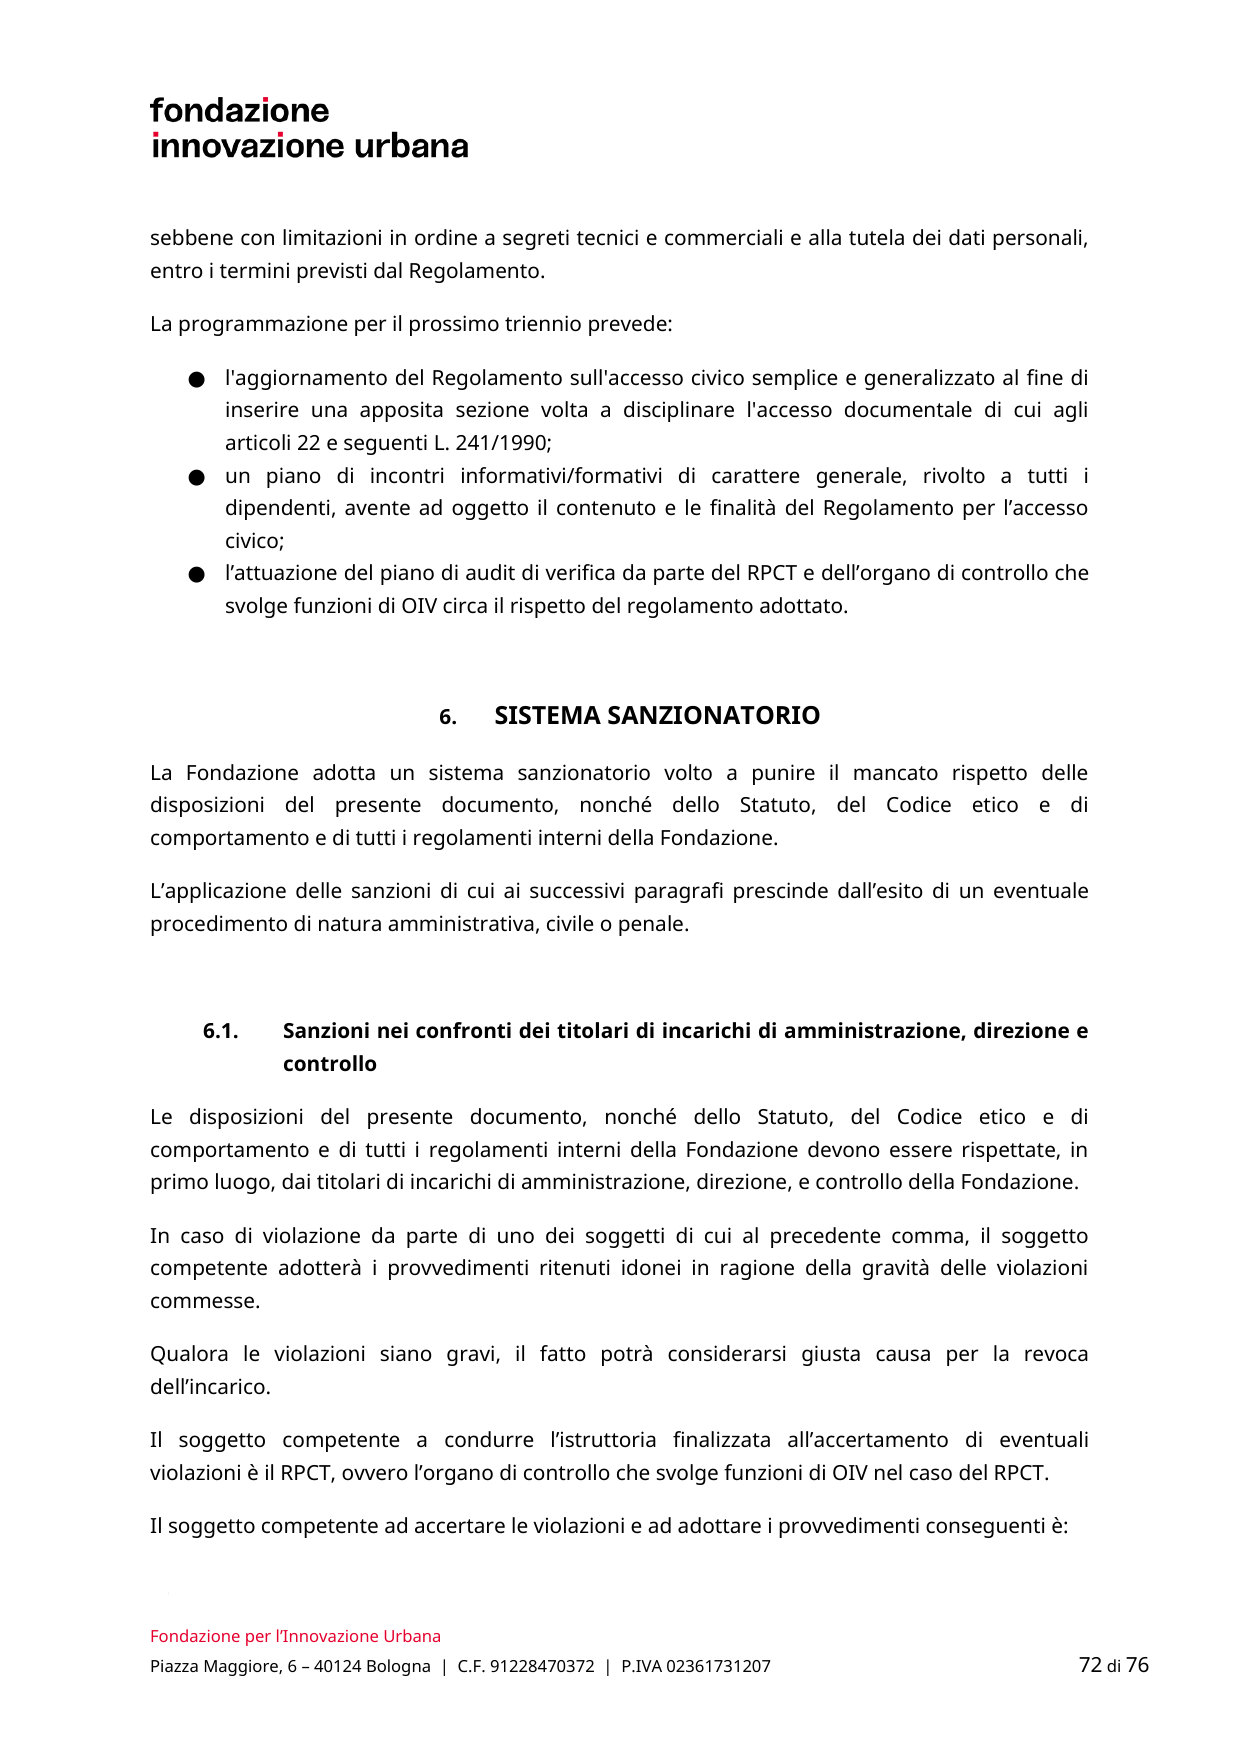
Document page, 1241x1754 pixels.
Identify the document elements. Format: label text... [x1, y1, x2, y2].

text sebbene con limitazioni in ordine a segreti tecnici e commerciali e alla tutela dei dati personali, entro i termini previsti dal Regolamento. [150, 223, 1090, 284]
text In caso di violazione da parte di uno dei soggetti di cui al precedente comma, il soggetto competente adotterà i provvedimenti ritenuti idonei in ragione della gravità delle violazioni commesse. [150, 1221, 1090, 1314]
subtitle Sanzioni nei confronti dei titolari di incarichi di amministrazione, direzione e controllo [238, 1016, 1090, 1077]
text Qualora le violazioni siano gravi, il fatto potrà considerarsi giusta causa per la revoca dell’incarico. [150, 1339, 1090, 1401]
text L’applicazione delle sanzioni di cui ai successivi paragrafi prescinde dall’esito di un eventuale procedimento di natura amministrativa, civile o penale. [150, 877, 1090, 938]
picture [150, 75, 1083, 175]
text Il soggetto competente ad accertare le violazioni e ad adottare i provvedimenti conseguenti è: [150, 1512, 1090, 1540]
text La Fondazione adotta un sistema sanzionatorio volto a punire il mancato rispetto delle disposizioni del presente documento, nonché dello Statuto, del Codice etico e di comportamento e di tutti i regolamenti interni della Fondazione. [150, 758, 1090, 852]
text Le disposizioni del presente documento, nonché dello Statuto, del Codice etico e di comportamento e di tutti i regolamenti interni della Fondazione devono essere rispettate, in primo luogo, dai titolari di incarichi di amministrazione, direzione, e controllo della Fondazione. [150, 1102, 1090, 1196]
list l'aggiornamento del Regolamento sull'accesso civico semplice e generalizzato al fine di inserire una apposita sezione volta a disciplinare l'accesso documentale di cui agli articoli 22 e seguenti L. 241/1990; [187, 363, 1090, 457]
list un piano di incontri informativi/formativi di carattere generale, rivolto a tutti i dipendenti, avente ad oggetto il contenuto e le finalità del Regolamento per l’accesso civico; [187, 461, 1090, 554]
text La programmazione per il prossimo triennio prevede: [150, 309, 1090, 338]
subtitle SISTEMA SANZIONATORIO [187, 698, 1090, 732]
list l’attuazione del piano di audit di verifica da parte del RPCT e dell’organo di controllo che svolge funzioni di OIV circa il rispetto del regolamento adottato. [187, 558, 1090, 619]
text Il soggetto competente a condurre l’istruttoria finalizzata all’accertamento di eventuali violazioni è il RPCT, ovvero l’organo di controllo che svolge funzioni di OIV nel caso del RPCT. [150, 1426, 1090, 1487]
